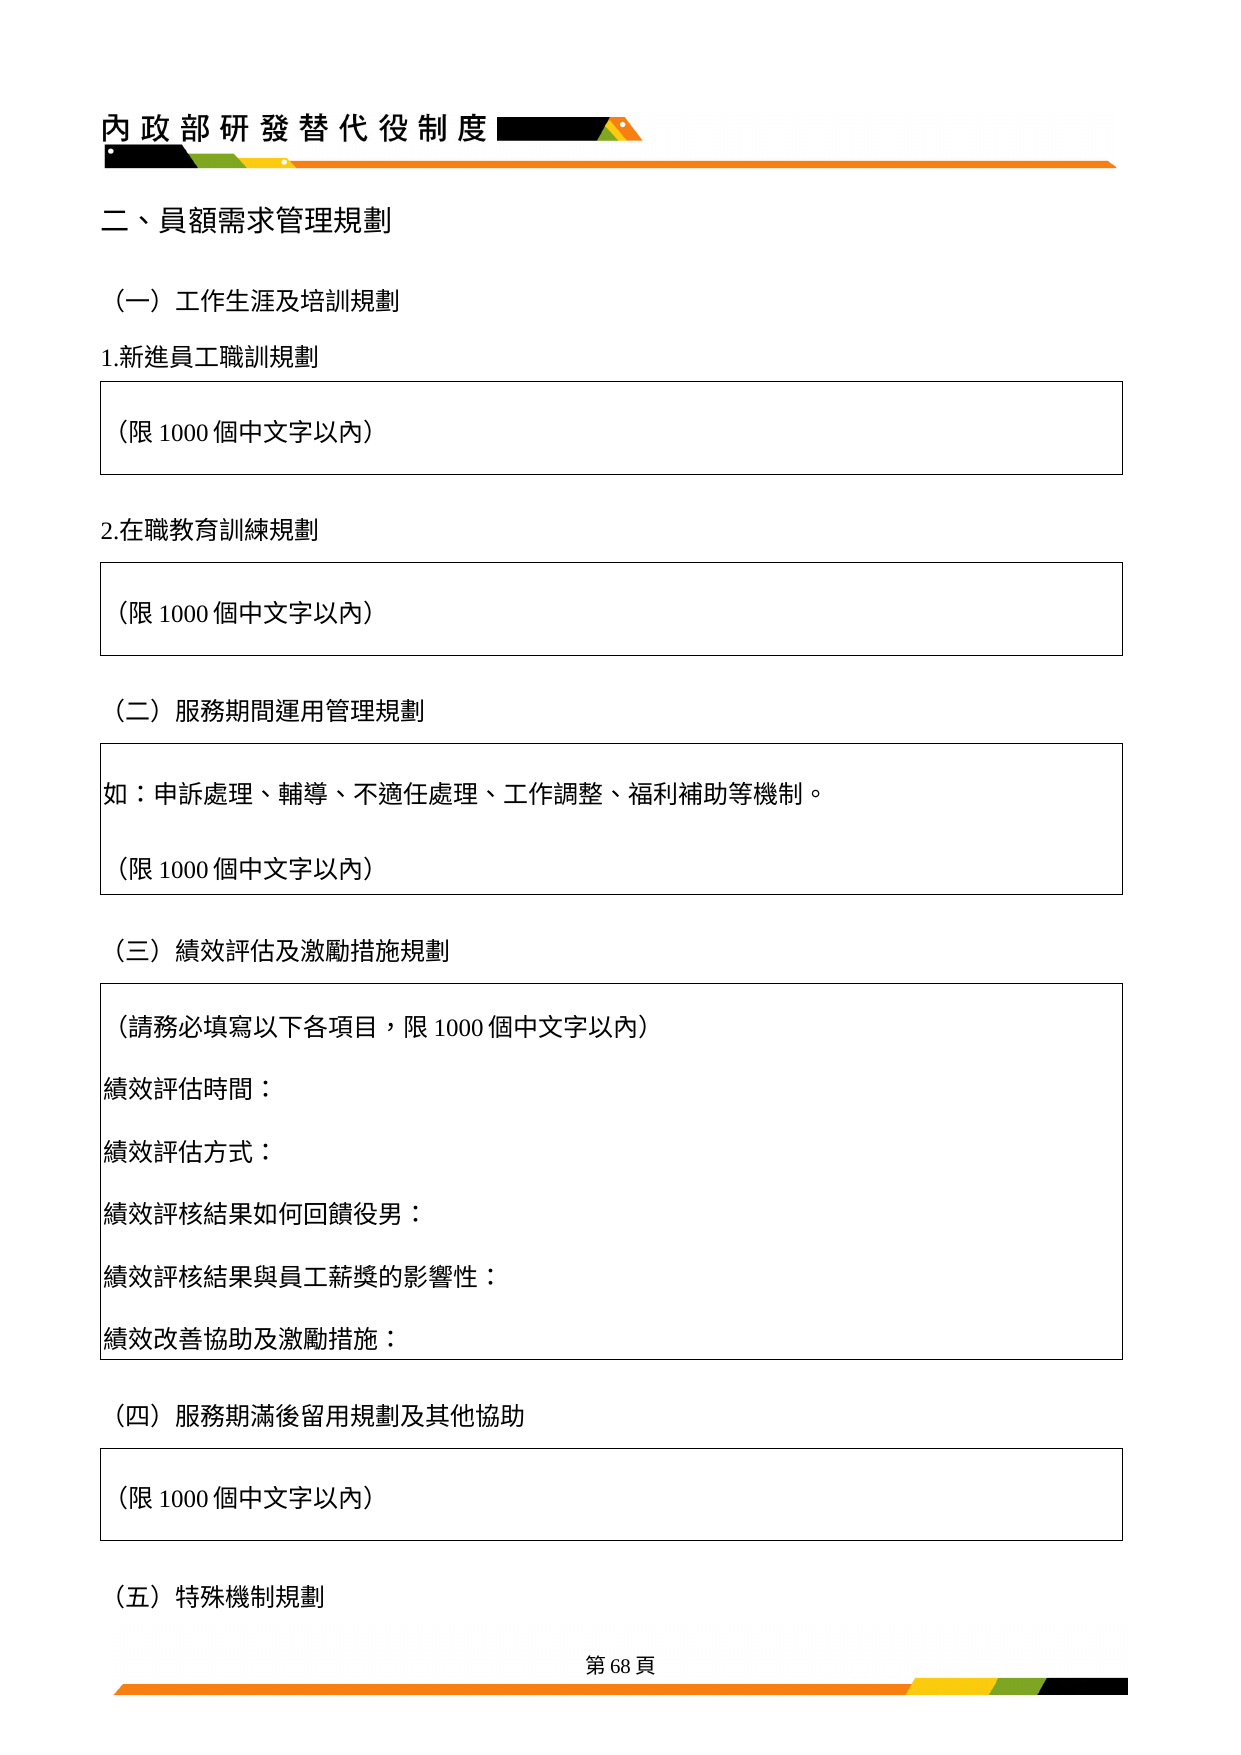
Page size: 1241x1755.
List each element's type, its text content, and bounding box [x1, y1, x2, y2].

table_header 如：申訴處理、輔導、不適任處理、工作調整、福利補助等機制。 （限1000個中文字以內） [101, 744, 1122, 894]
text 1.新進員工職訓規劃 [100, 333, 1140, 375]
table_header （請務必填寫以下各項目，限1000個中文字以內） 績效評估時間： 績效評估方式： 績效評核結果如何回饋役男： 績效評核結果與員工薪獎的影響性： 績效改善協助及激勵措施： [101, 984, 1122, 1359]
text 二、員額需求管理規劃 [100, 200, 1140, 239]
text （一）工作生涯及培訓規劃 [100, 258, 1140, 321]
table_header （限1000個中文字以內） [101, 1449, 1122, 1540]
text （二）服務期間運用管理規劃 [100, 668, 1140, 731]
text 2.在職教育訓練規劃 [100, 487, 1140, 550]
table_header （限1000個中文字以內） [101, 563, 1122, 655]
text （四）服務期滿後留用規劃及其他協助 [100, 1372, 1140, 1435]
table_header （限1000個中文字以內） [101, 382, 1122, 474]
text （五）特殊機制規劃 [100, 1554, 1140, 1616]
text （三）績效評估及激勵措施規劃 [100, 908, 1140, 970]
